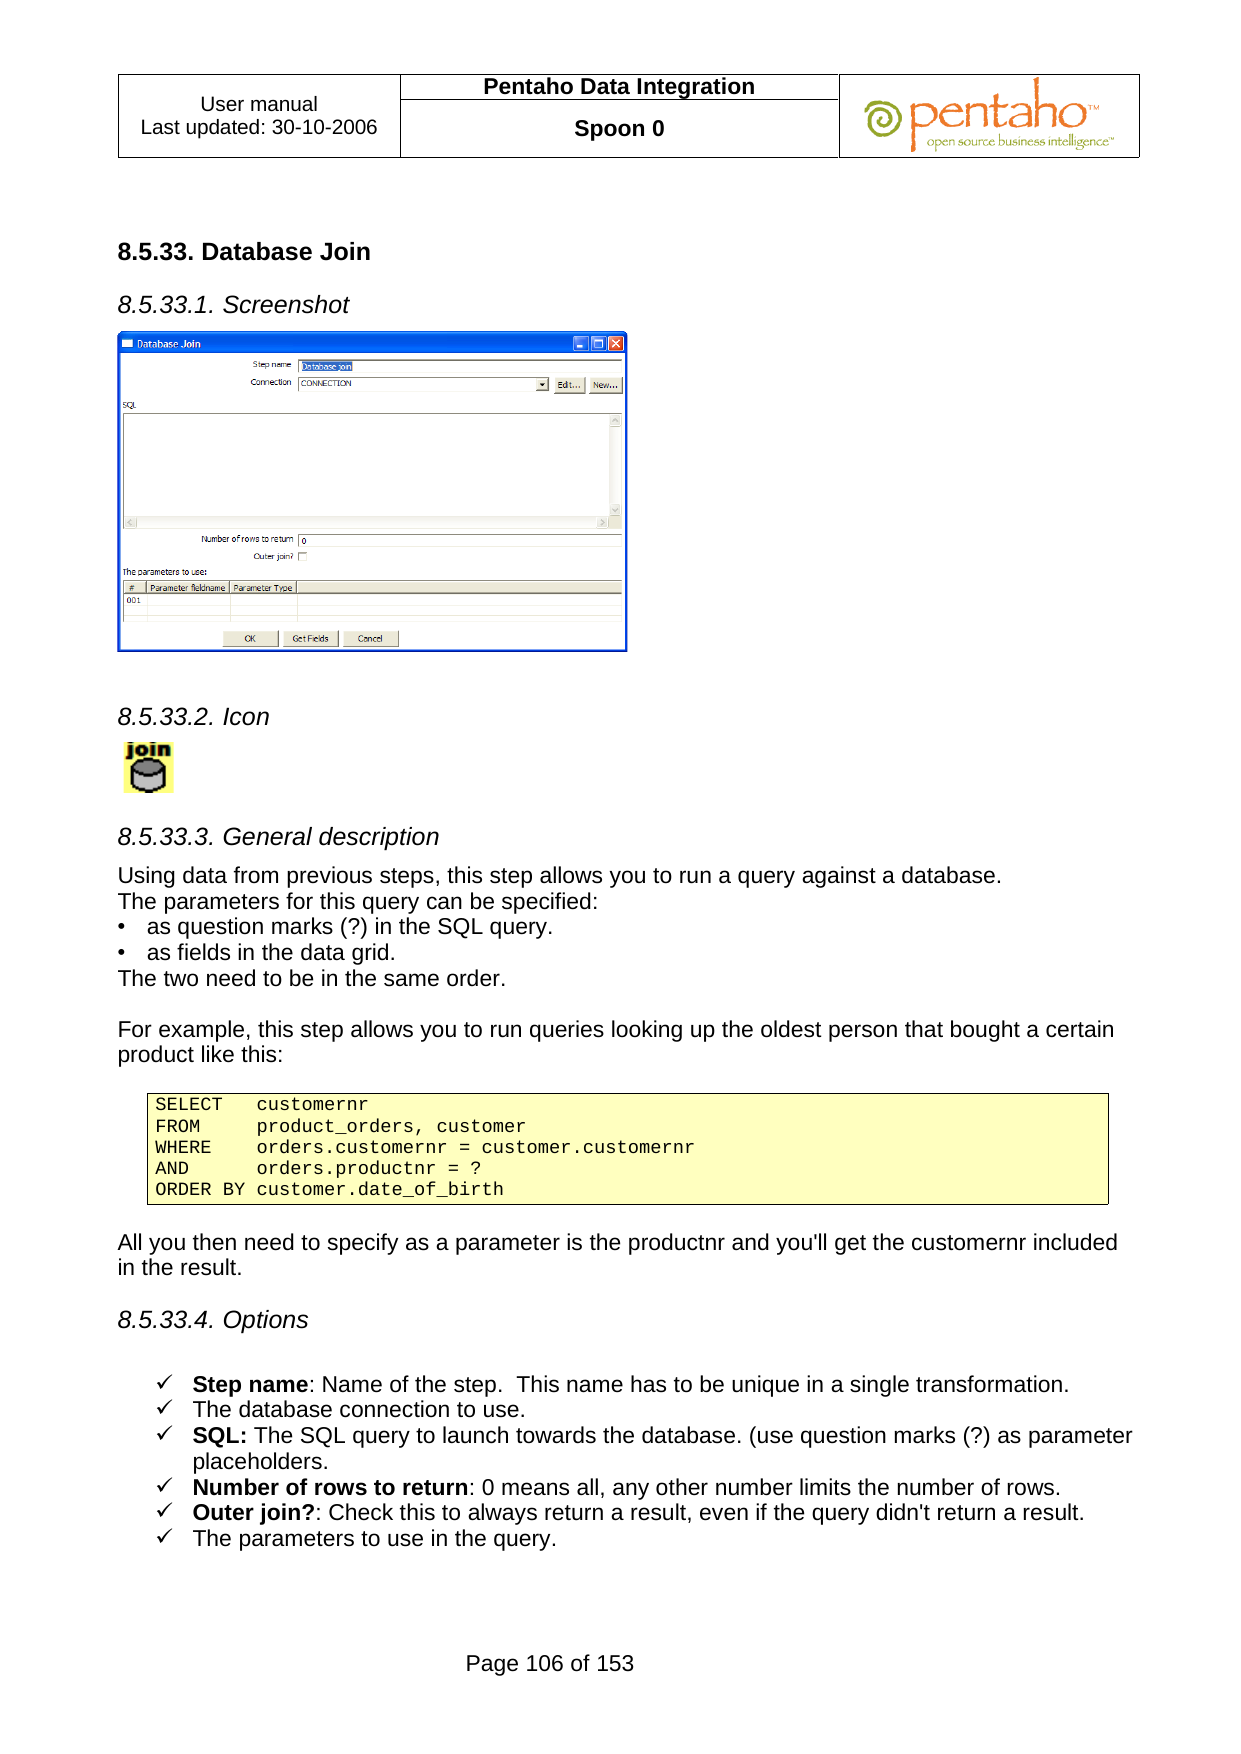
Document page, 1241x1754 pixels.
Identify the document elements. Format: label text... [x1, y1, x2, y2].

text FROM product_orders, customer [148, 1114, 1108, 1136]
list as question marks (?) in the SQL query. [117, 914, 1137, 940]
list The database connection to use. [155, 1397, 1137, 1423]
subtitle Icon [117, 702, 1137, 730]
text AND orders.productnr = ? [148, 1157, 1108, 1178]
subtitle General description [117, 822, 1137, 851]
list as fields in the data grid. [117, 940, 1137, 966]
text The parameters for this query can be specified: [117, 888, 1137, 914]
list Number of rows to return: 0 means all, any other number limits the number of rows. [155, 1474, 1137, 1500]
subtitle Database Join [117, 238, 1137, 266]
list Outer join?: Check this to always return a result, even if the query didn't return a result. [155, 1500, 1137, 1526]
picture [117, 331, 628, 652]
text WHERE orders.customernr = customer.customernr [148, 1136, 1108, 1157]
list SQL: The SQL query to launch towards the database. (use question marks (?) as parameter placeholders. [155, 1423, 1137, 1474]
text Using data from previous steps, this step allows you to run a query against a database. [117, 863, 1137, 888]
list The parameters to use in the query. [155, 1526, 1137, 1551]
text All you then need to specify as a parameter is the productnr and you'll get the customernr included in the result. [117, 1229, 1137, 1280]
picture [123, 742, 174, 793]
subtitle Options [117, 1305, 1137, 1333]
text For example, this step allows you to run queries looking up the oldest person that bought a certain product like this: [117, 1017, 1137, 1068]
list Step name: Name of the step. This name has to be unique in a single transformation. [155, 1371, 1137, 1397]
text SELECT customernr [148, 1094, 1108, 1114]
subtitle Screenshot [117, 291, 1137, 319]
text The two need to be in the same order. [117, 966, 1137, 991]
text ORDER BY customer.date_of_birth [148, 1178, 1108, 1204]
